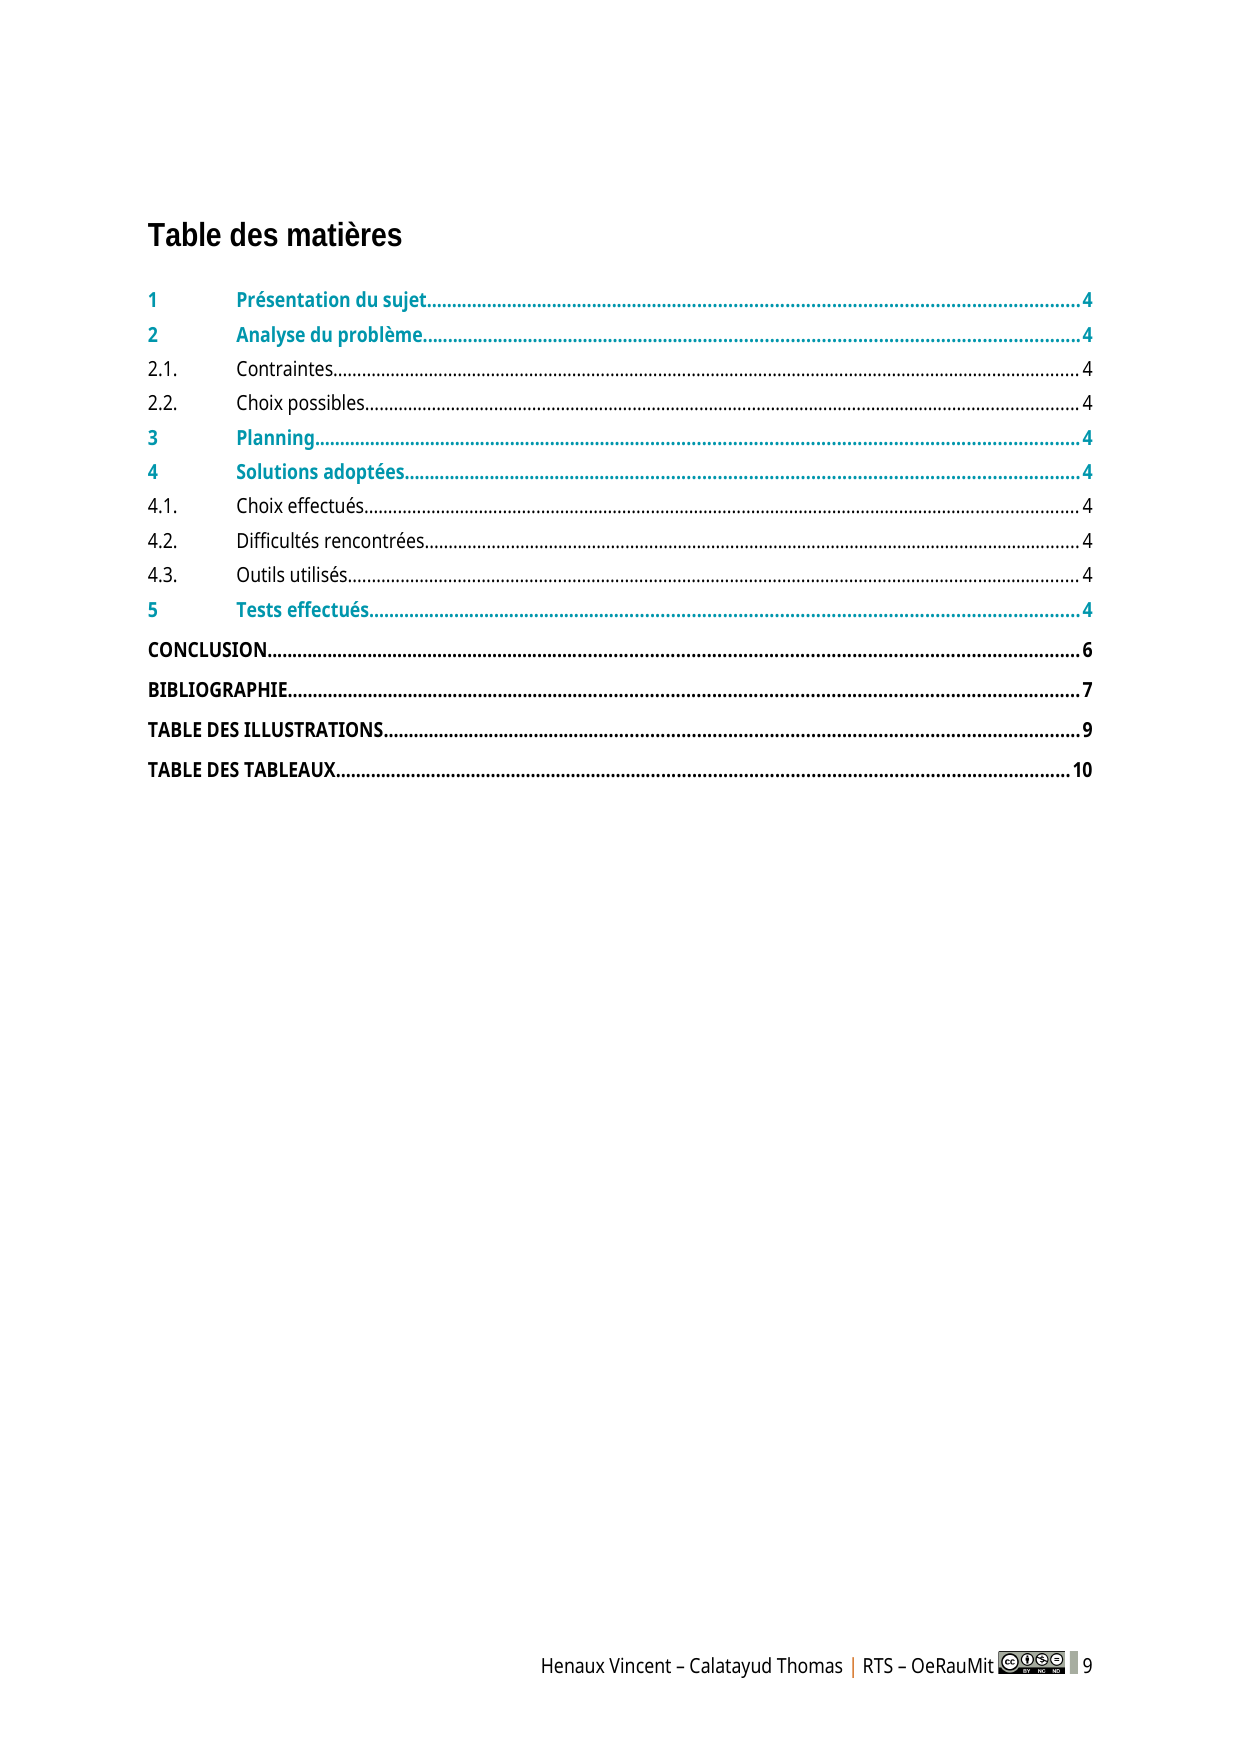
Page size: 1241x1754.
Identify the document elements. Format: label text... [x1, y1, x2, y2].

text 4 Solutions adoptées 4 [148, 457, 1092, 486]
text 5 Tests effectués 4 [148, 595, 1092, 623]
text Table des illustrations 9 [148, 715, 1092, 744]
picture [998, 1651, 1065, 1674]
text 1 Présentation du sujet 4 [148, 285, 1092, 314]
text 4.2. Difficultés rencontrées 4 [148, 526, 1092, 554]
text 4.1. Choix effectués 4 [148, 492, 1092, 520]
text Table des tableaux 10 [148, 756, 1092, 784]
text Conclusion 6 [148, 635, 1092, 663]
text 2 Analyse du problème 4 [148, 320, 1092, 348]
picture [1069, 1651, 1078, 1674]
text 2.1. Contraintes 4 [148, 354, 1092, 383]
subtitle Table des matières [148, 215, 1092, 254]
text Bibliographie 7 [148, 675, 1092, 704]
text 2.2. Choix possibles 4 [148, 388, 1092, 417]
text 4.3. Outils utilisés 4 [148, 560, 1092, 589]
text 3 Planning 4 [148, 423, 1092, 451]
